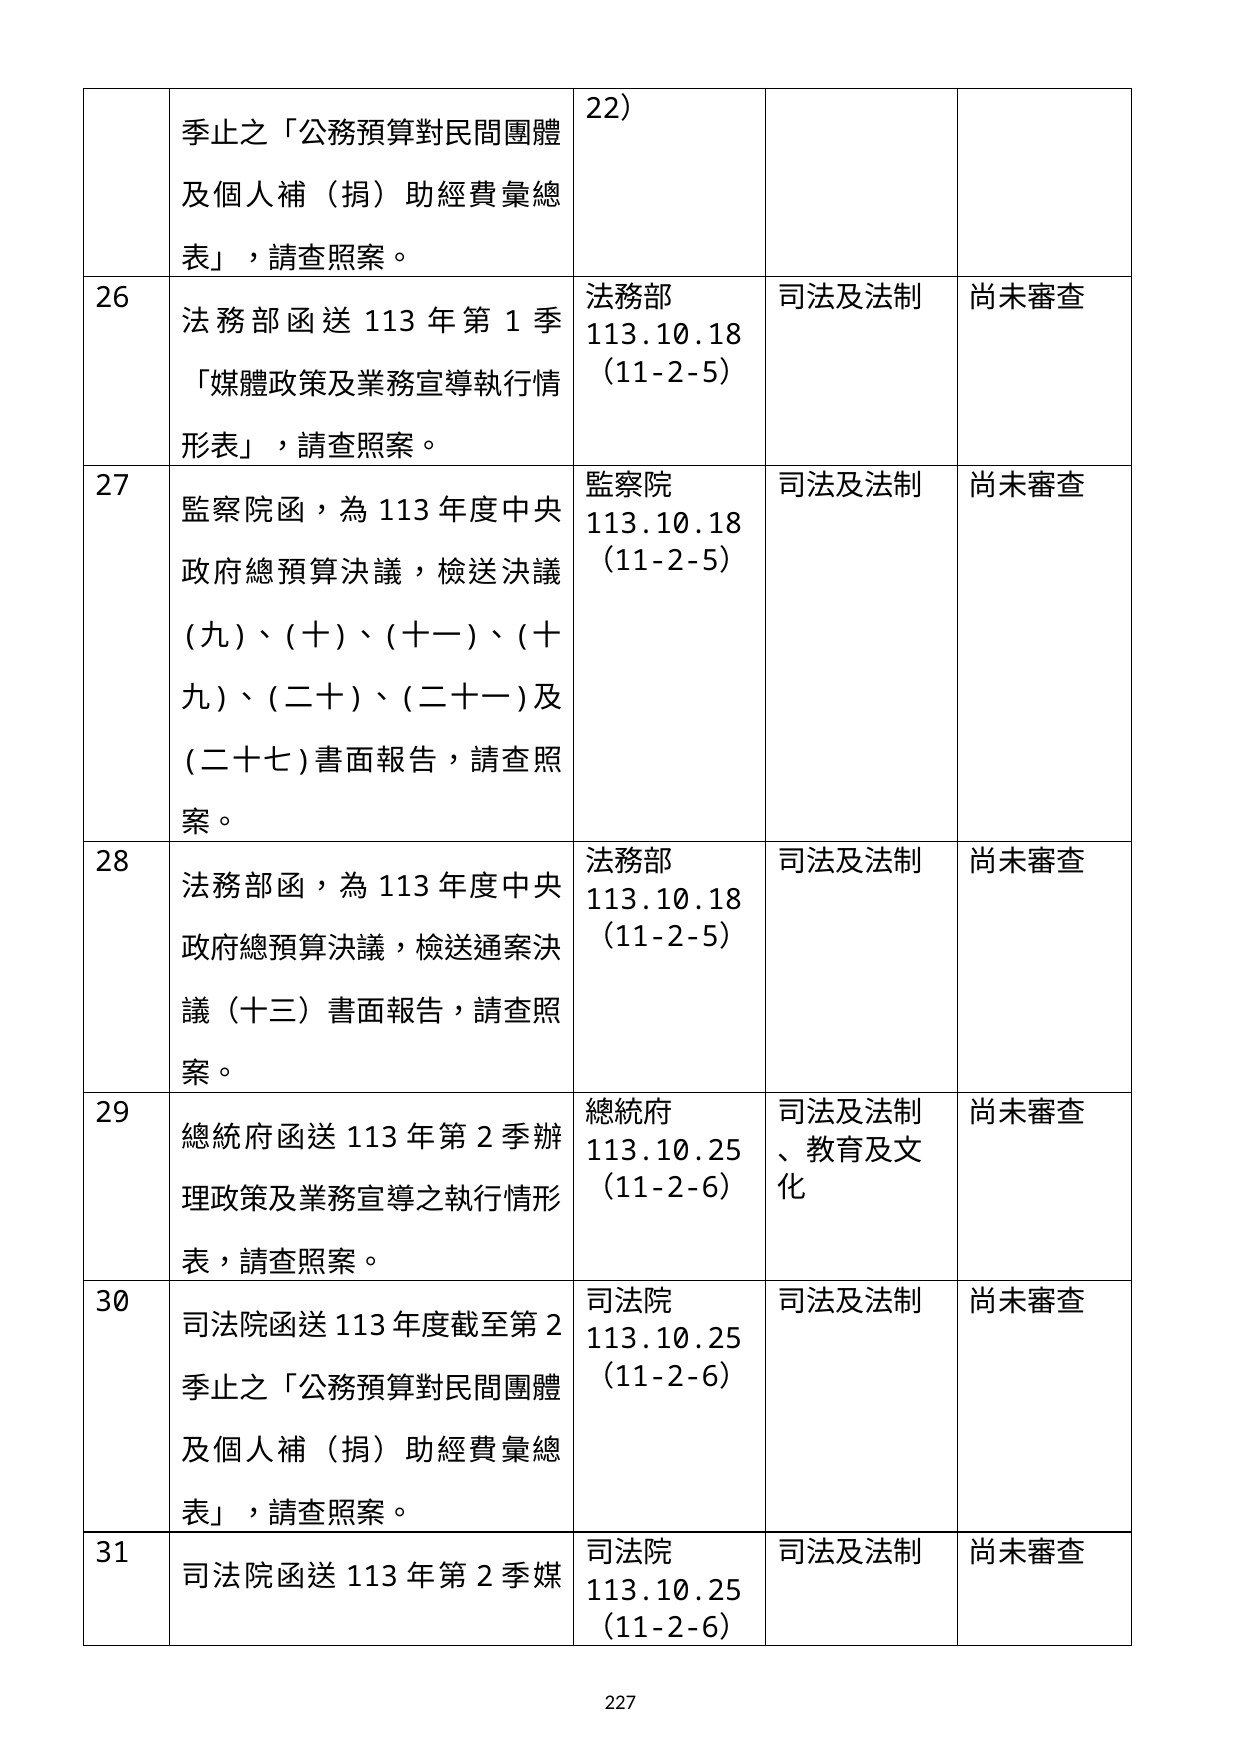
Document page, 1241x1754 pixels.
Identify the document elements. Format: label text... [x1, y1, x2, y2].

table_cell 季止之「公務預算對民間團體及個人補（捐）助經費彙總表」，請查照案。 [170, 89, 573, 276]
table_cell [958, 89, 1131, 276]
table_cell 司法及法制 [766, 277, 957, 465]
table_cell 總統府函送113年第2季辦理政策及業務宣導之執行情形表，請查照案。 [170, 1093, 573, 1280]
table_cell 監察院函，為113年度中央政府總預算決議，檢送決議(九)、(十)、(十一)、(十九)、(二十)、(二十一)及(二十七)書面報告，請查照案。 [170, 466, 573, 841]
table_cell 司法及法制 [766, 1533, 957, 1645]
table_cell 司法院函送113年度截至第2季止之「公務預算對民間團體及個人補（捐）助經費彙總表」，請查照案。 [170, 1281, 573, 1531]
table_cell 司法院函送113年第2季媒 [170, 1533, 573, 1645]
table_cell 尚未審查 [958, 277, 1131, 465]
table_cell 司法及法制 [766, 1281, 957, 1531]
table_cell 法務部函，為113年度中央政府總預算決議，檢送通案決議（十三）書面報告，請查照案。 [170, 842, 573, 1092]
table_cell 26 [84, 277, 169, 465]
table_cell 30 [84, 1281, 169, 1531]
table_cell 28 [84, 842, 169, 1092]
table_cell 尚未審查 [958, 842, 1131, 1092]
table_cell 27 [84, 466, 169, 841]
table_cell 法務部 113.10.18 （11-2-5） [574, 842, 765, 1092]
table_cell 法務部 113.10.18 （11-2-5） [574, 277, 765, 465]
table_cell 尚未審查 [958, 466, 1131, 841]
table_cell 尚未審查 [958, 1093, 1131, 1280]
table_cell 29 [84, 1093, 169, 1280]
table_cell 31 [84, 1533, 169, 1645]
table_cell 司法及法制 [766, 466, 957, 841]
table_cell 司法及法制 [766, 842, 957, 1092]
table_cell 尚未審查 [958, 1281, 1131, 1531]
table_cell 監察院 113.10.18 （11-2-5） [574, 466, 765, 841]
table_cell 司法院 113.10.25 （11-2-6） [574, 1281, 765, 1531]
table_cell 司法及法制、教育及文化 [766, 1093, 957, 1280]
table_cell 尚未審查 [958, 1533, 1131, 1645]
table_cell 22） [574, 89, 765, 276]
table_cell [766, 89, 957, 276]
table_cell 法務部函送113年第1季「媒體政策及業務宣導執行情形表」，請查照案。 [170, 277, 573, 465]
table_cell 司法院 113.10.25 （11-2-6） [574, 1533, 765, 1645]
table_cell 總統府 113.10.25 （11-2-6） [574, 1093, 765, 1280]
table_cell [84, 89, 169, 276]
